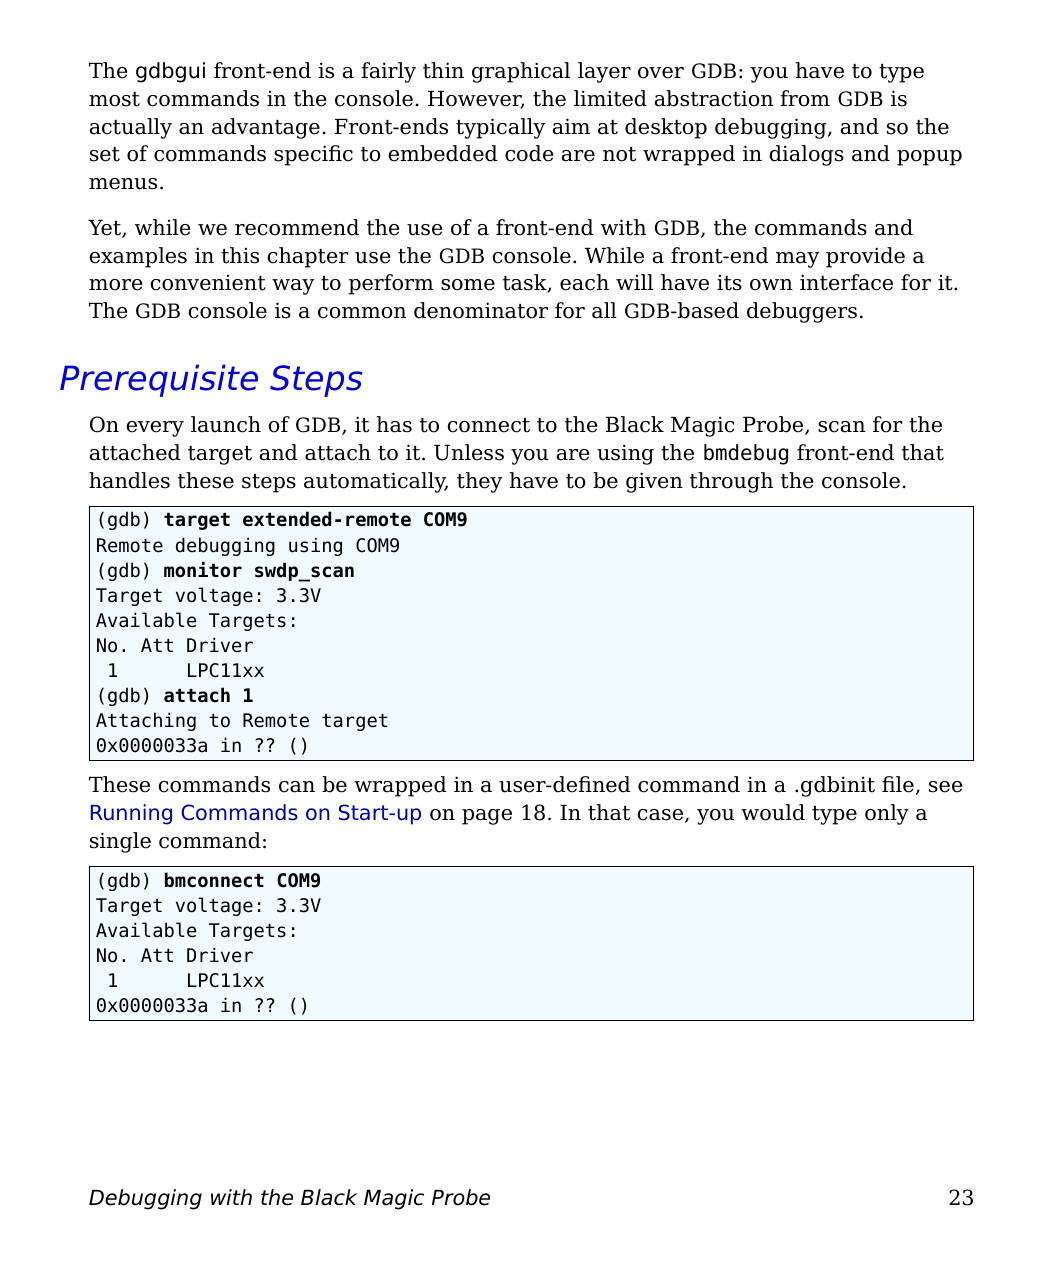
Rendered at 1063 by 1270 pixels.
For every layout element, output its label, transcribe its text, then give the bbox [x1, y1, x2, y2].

text No. Att Driver [90, 631, 973, 656]
text The gdbgui front-end is a fairly thin graphical layer over GDB: you have to type most commands in the console. However, the limited abstraction from GDB is actually an advantage. Front-ends typically aim at desktop debugging, and so the set of commands specific to embedded code are not wrapped in dialogs and popup menus. [88, 59, 974, 194]
text 0x0000033a in ?? () [90, 731, 973, 760]
text These commands can be wrapped in a user-defined command in a .gdbinit file, see Running Commands on Start-up on page 18. In that case, you would type only a single command: [88, 773, 974, 853]
text (gdb) target extended-remote COM9 [90, 507, 973, 531]
text On every launch of GDB, it has to connect to the Black Magic Probe, scan for the attached target and attach to it. Unless you are using the bmdebug front-end that handles these steps automatically, they have to be given through the console. [88, 413, 974, 493]
subtitle Prerequisite Steps [59, 359, 974, 398]
text 1 LPC11xx [90, 656, 973, 681]
text Target voltage: 3.3V [90, 581, 973, 606]
text 0x0000033a in ?? () [90, 991, 973, 1020]
text Yet, while we recommend the use of a front-end with GDB, the commands and examples in this chapter use the GDB console. While a front-end may provide a more convenient way to perform some task, each will have its own interface for it. The GDB console is a common denominator for all GDB-based debuggers. [88, 216, 974, 323]
text Remote debugging using COM9 [90, 531, 973, 556]
text 1 LPC11xx [90, 966, 973, 991]
text (gdb) monitor swdp_scan [90, 556, 973, 581]
text Available Targets: [90, 916, 973, 941]
text (gdb) attach 1 [90, 681, 973, 706]
text Attaching to Remote target [90, 706, 973, 731]
text (gdb) bmconnect COM9 [90, 867, 973, 891]
text No. Att Driver [90, 941, 973, 966]
text Target voltage: 3.3V [90, 891, 973, 916]
text Available Targets: [90, 606, 973, 631]
